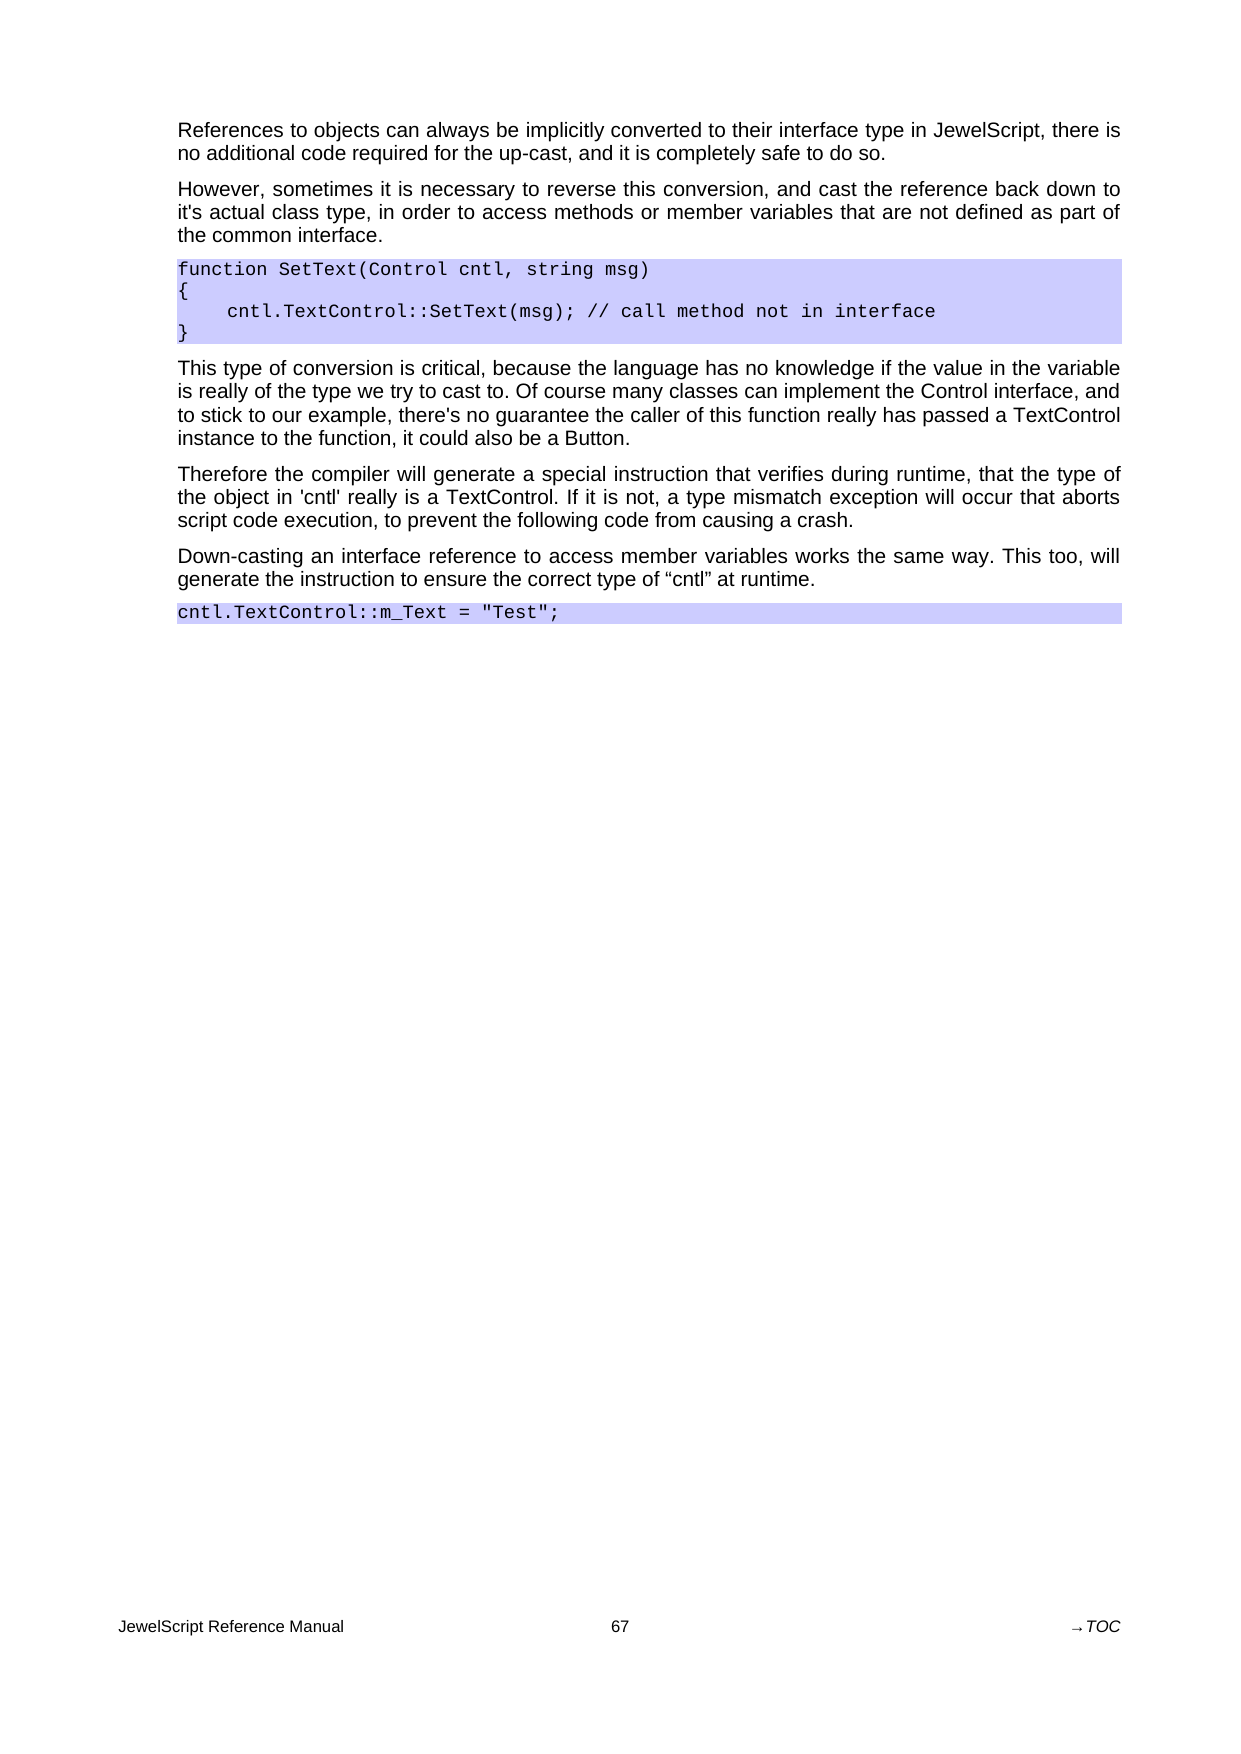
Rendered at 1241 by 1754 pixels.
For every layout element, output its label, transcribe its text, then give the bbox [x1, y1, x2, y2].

text Down-casting an interface reference to access member variables works the same way. This too, will generate the instruction to ensure the correct type of “cntl” at runtime. [177, 544, 1122, 591]
text function SetText(Control cntl, string msg) { cntl.TextControl::SetText(msg); // call method not in interface } [177, 259, 1122, 344]
text cntl.TextControl::m_Text = "Test"; [177, 603, 1122, 624]
text However, sometimes it is necessary to reverse this conversion, and cast the reference back down to it's actual class type, in order to access methods or member variables that are not defined as part of the common interface. [177, 177, 1122, 247]
text Therefore the compiler will generate a special instruction that verifies during runtime, that the type of the object in 'cntl' really is a TextControl. If it is not, a type mismatch exception will occur that aborts script code execution, to prevent the following code from causing a crash. [177, 462, 1122, 532]
text This type of conversion is critical, because the language has no knowledge if the value in the variable is really of the type we try to cast to. Of course many classes can implement the Control interface, and to stick to our example, there's no guarantee the caller of this function really has passed a TextControl instance to the function, it could also be a Button. [177, 357, 1122, 449]
text References to objects can always be implicitly converted to their interface type in JewelScript, there is no additional code required for the up-cast, and it is completely safe to do so. [177, 118, 1122, 164]
